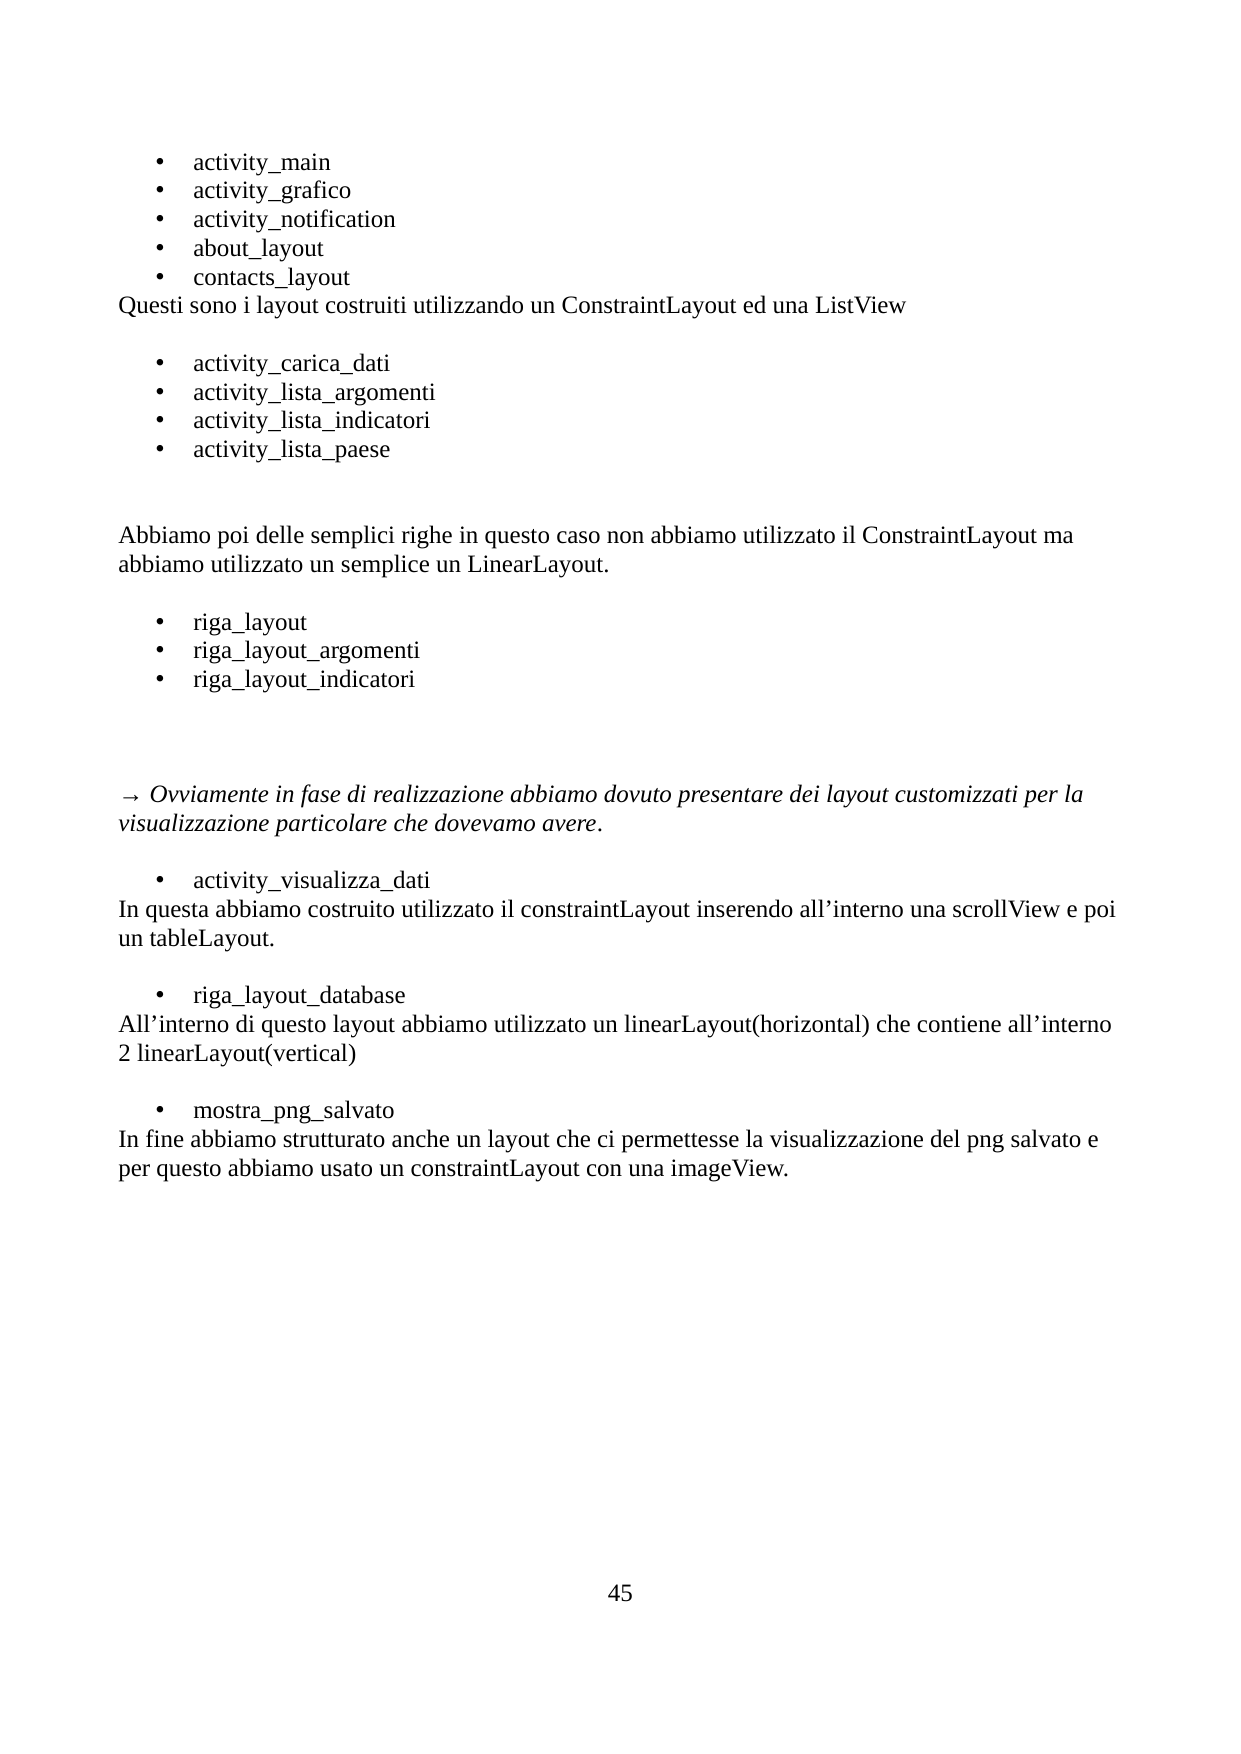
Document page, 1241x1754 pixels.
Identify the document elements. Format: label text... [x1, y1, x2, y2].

text Abbiamo poi delle semplici righe in questo caso non abbiamo utilizzato il ConstraintLayout ma abbiamo utilizzato un semplice un LinearLayout. [118, 521, 1122, 578]
text → Ovviamente in fase di realizzazione abbiamo dovuto presentare dei layout customizzati per la visualizzazione particolare che dovevamo avere. [118, 779, 1122, 837]
list activity_carica_dati [156, 348, 1122, 377]
text All’interno di questo layout abbiamo utilizzato un linearLayout(horizontal) che contiene all’interno 2 linearLayout(vertical) [118, 1009, 1122, 1067]
list activity_lista_paese [156, 434, 1122, 463]
list activity_grafico [156, 176, 1122, 204]
list riga_layout_indicatori [156, 664, 1122, 693]
list riga_layout_argomenti [156, 636, 1122, 664]
text Questi sono i layout costruiti utilizzando un ConstraintLayout ed una ListView [118, 291, 1122, 319]
list activity_notification [156, 204, 1122, 233]
list contacts_layout [156, 262, 1122, 291]
text In questa abbiamo costruito utilizzato il constraintLayout inserendo all’interno una scrollView e poi un tableLayout. [118, 894, 1122, 952]
list activity_main [156, 147, 1122, 176]
list activity_lista_indicatori [156, 406, 1122, 434]
list activity_visualizza_dati [156, 866, 1122, 894]
list activity_lista_argomenti [156, 377, 1122, 406]
list riga_layout [156, 607, 1122, 636]
list about_layout [156, 233, 1122, 262]
list mostra_png_salvato [156, 1096, 1122, 1124]
text In fine abbiamo strutturato anche un layout che ci permettesse la visualizzazione del png salvato e per questo abbiamo usato un constraintLayout con una imageView. [118, 1124, 1122, 1182]
list riga_layout_database [156, 981, 1122, 1009]
